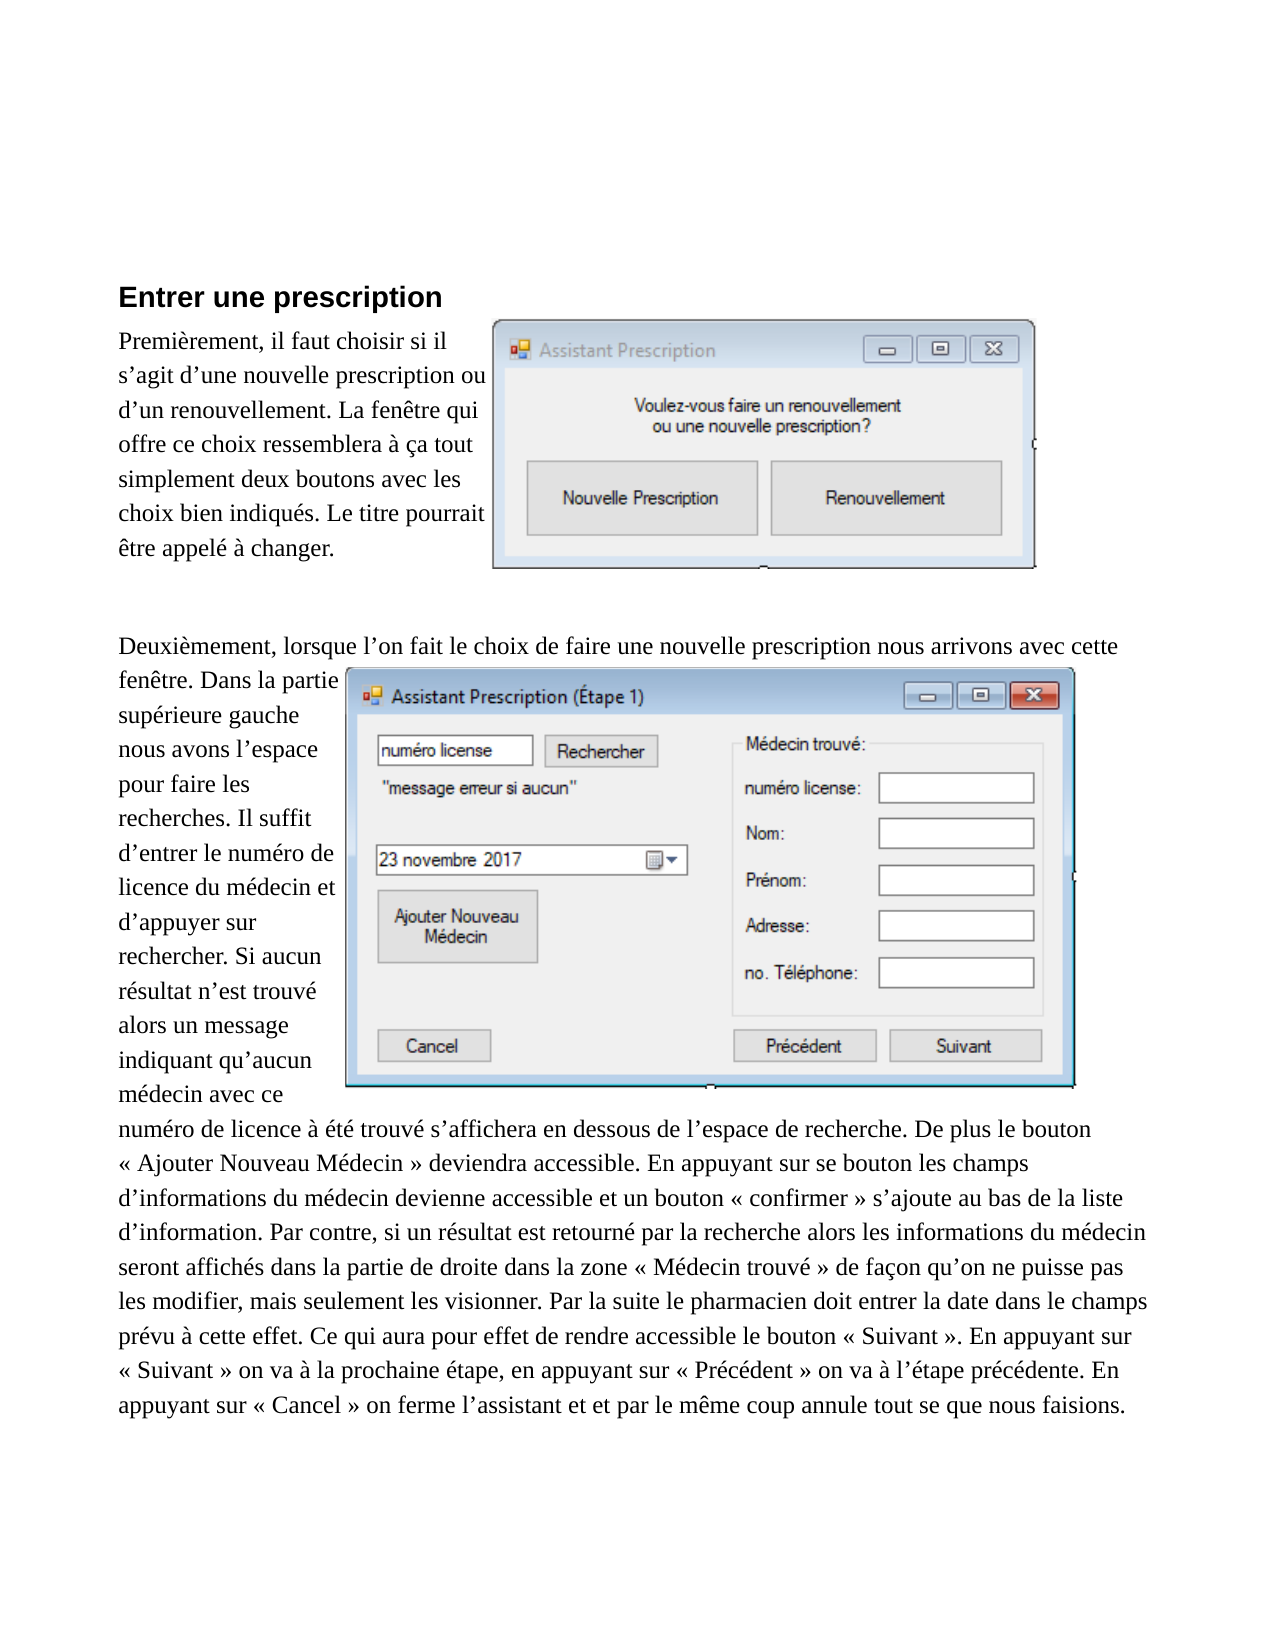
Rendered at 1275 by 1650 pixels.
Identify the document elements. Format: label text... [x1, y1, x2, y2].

picture [345, 667, 1077, 1089]
text Deuxièmement, lorsque l’on fait le choix de faire une nouvelle prescription nous arrivons avec cette fenêtre. Dans la partie supérieure gauche nous avons l’espace pour faire les recherches. Il suffit d’entrer le numéro de licence du médecin et d’appuyer sur rechercher. Si aucun résultat n’est trouvé alors un message indiquant qu’aucun médecin avec ce numéro de licence à été trouvé s’affichera en dessous de l’espace de recherche. De plus le bouton « Ajouter Nouveau Médecin » deviendra accessible. En appuyant sur se bouton les champs d’informations du médecin devienne accessible et un bouton « confirmer » s’ajoute au bas de la liste d’information. Par contre, si un résultat est retourné par la recherche alors les informations du médecin seront affichés dans la partie de droite dans la zone « Médecin trouvé » de façon qu’on ne puisse pas les modifier, mais seulement les visionner. Par la suite le pharmacien doit entrer la date dans le champs prévu à cette effet. Ce qui aura pour effet de rendre accessible le bouton « Suivant ». En appuyant sur « Suivant » on va à la prochaine étape, en appuyant sur « Précédent » on va à l’étape précédente. En appuyant sur « Cancel » on ferme l’assistant et et par le même coup annule tout se que nous faisions. [118, 631, 1157, 1418]
subtitle Entrer une prescription [118, 280, 1157, 314]
text Premièrement, il faut choisir si il s’agit d’une nouvelle prescription ou d’un renouvellement. La fenêtre qui offre ce choix ressemblera à ça tout simplement deux boutons avec les choix bien indiqués. Le titre pourrait être appelé à changer. [118, 326, 491, 562]
picture [491, 318, 1037, 569]
text [1037, 326, 1157, 562]
